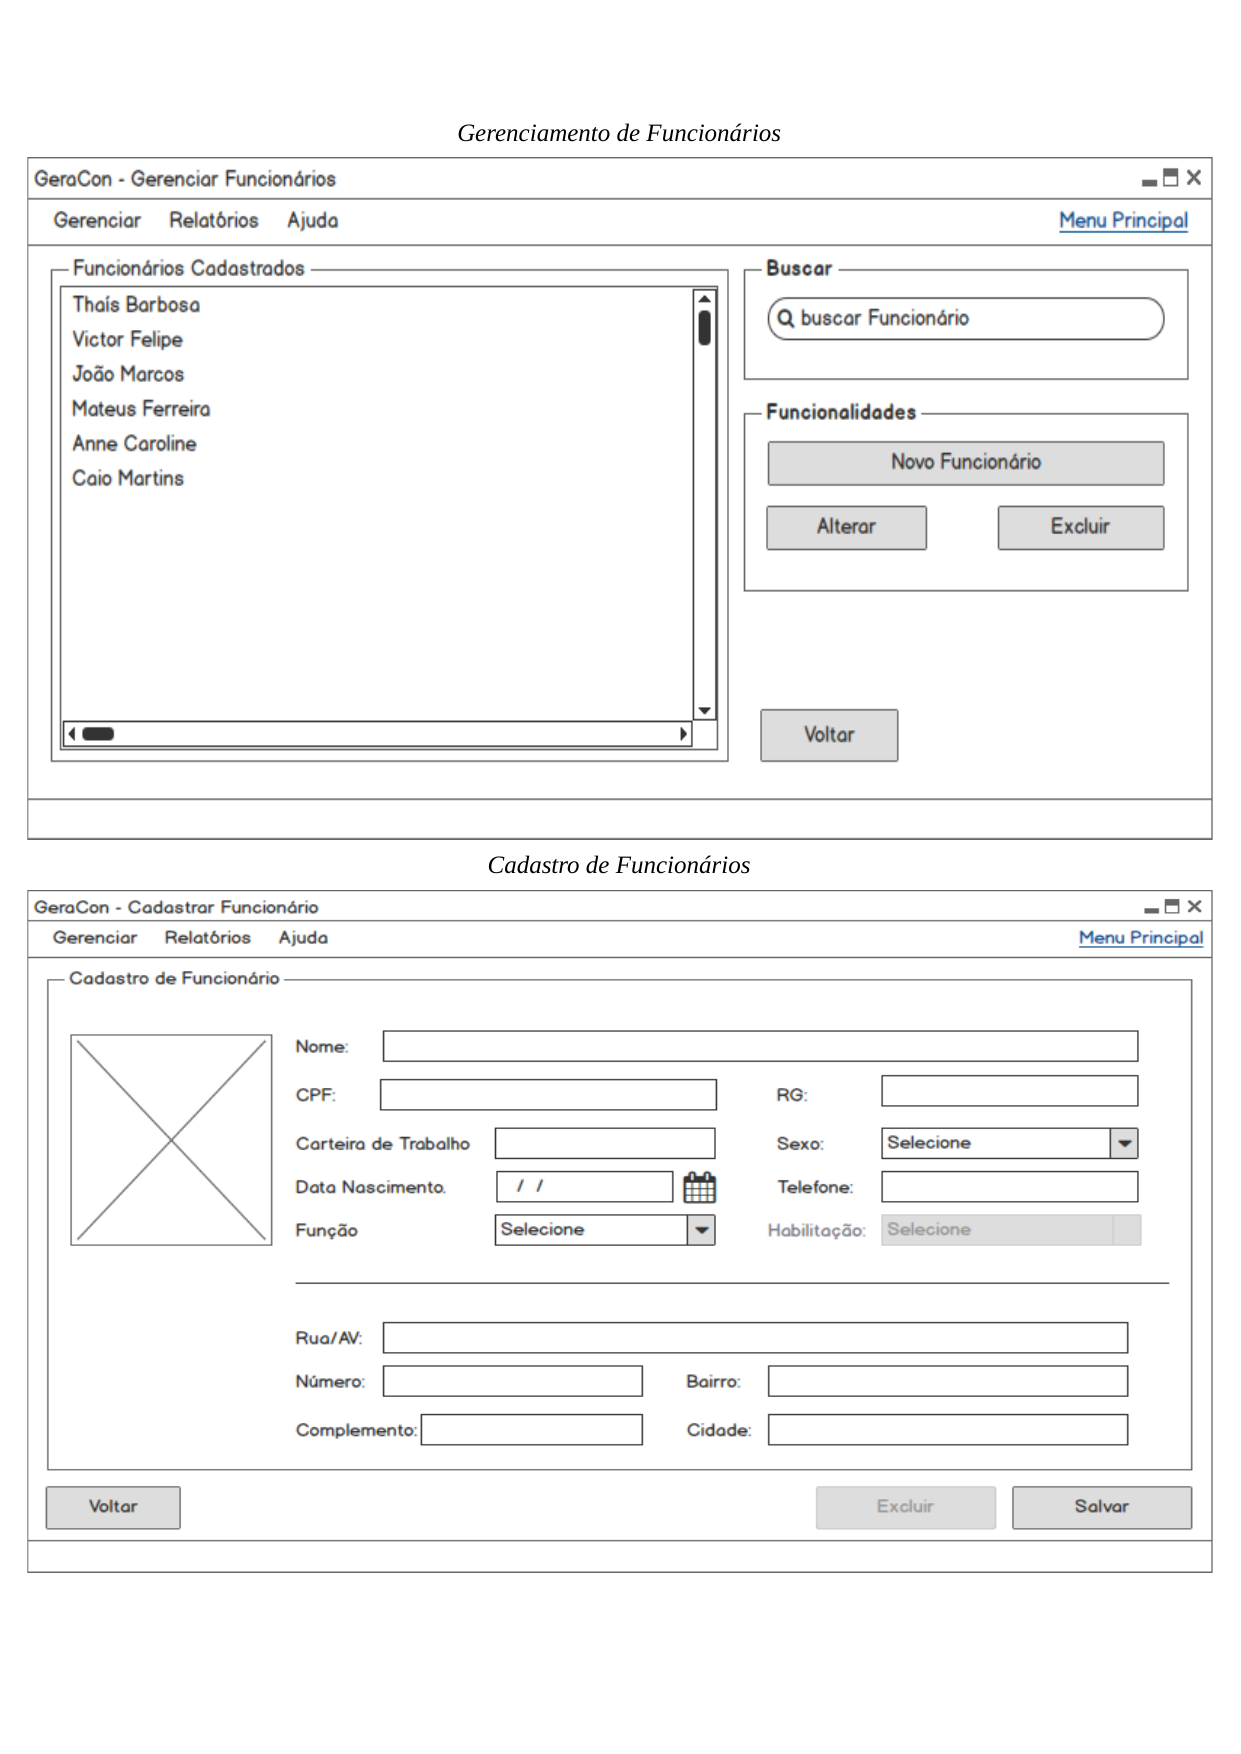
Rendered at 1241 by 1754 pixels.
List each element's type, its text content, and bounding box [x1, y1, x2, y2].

text Gerenciamento de Funcionários [118, 118, 1122, 147]
text Cadastro de Funcionários [118, 840, 1122, 879]
picture [27, 890, 1213, 1573]
picture [27, 157, 1213, 840]
